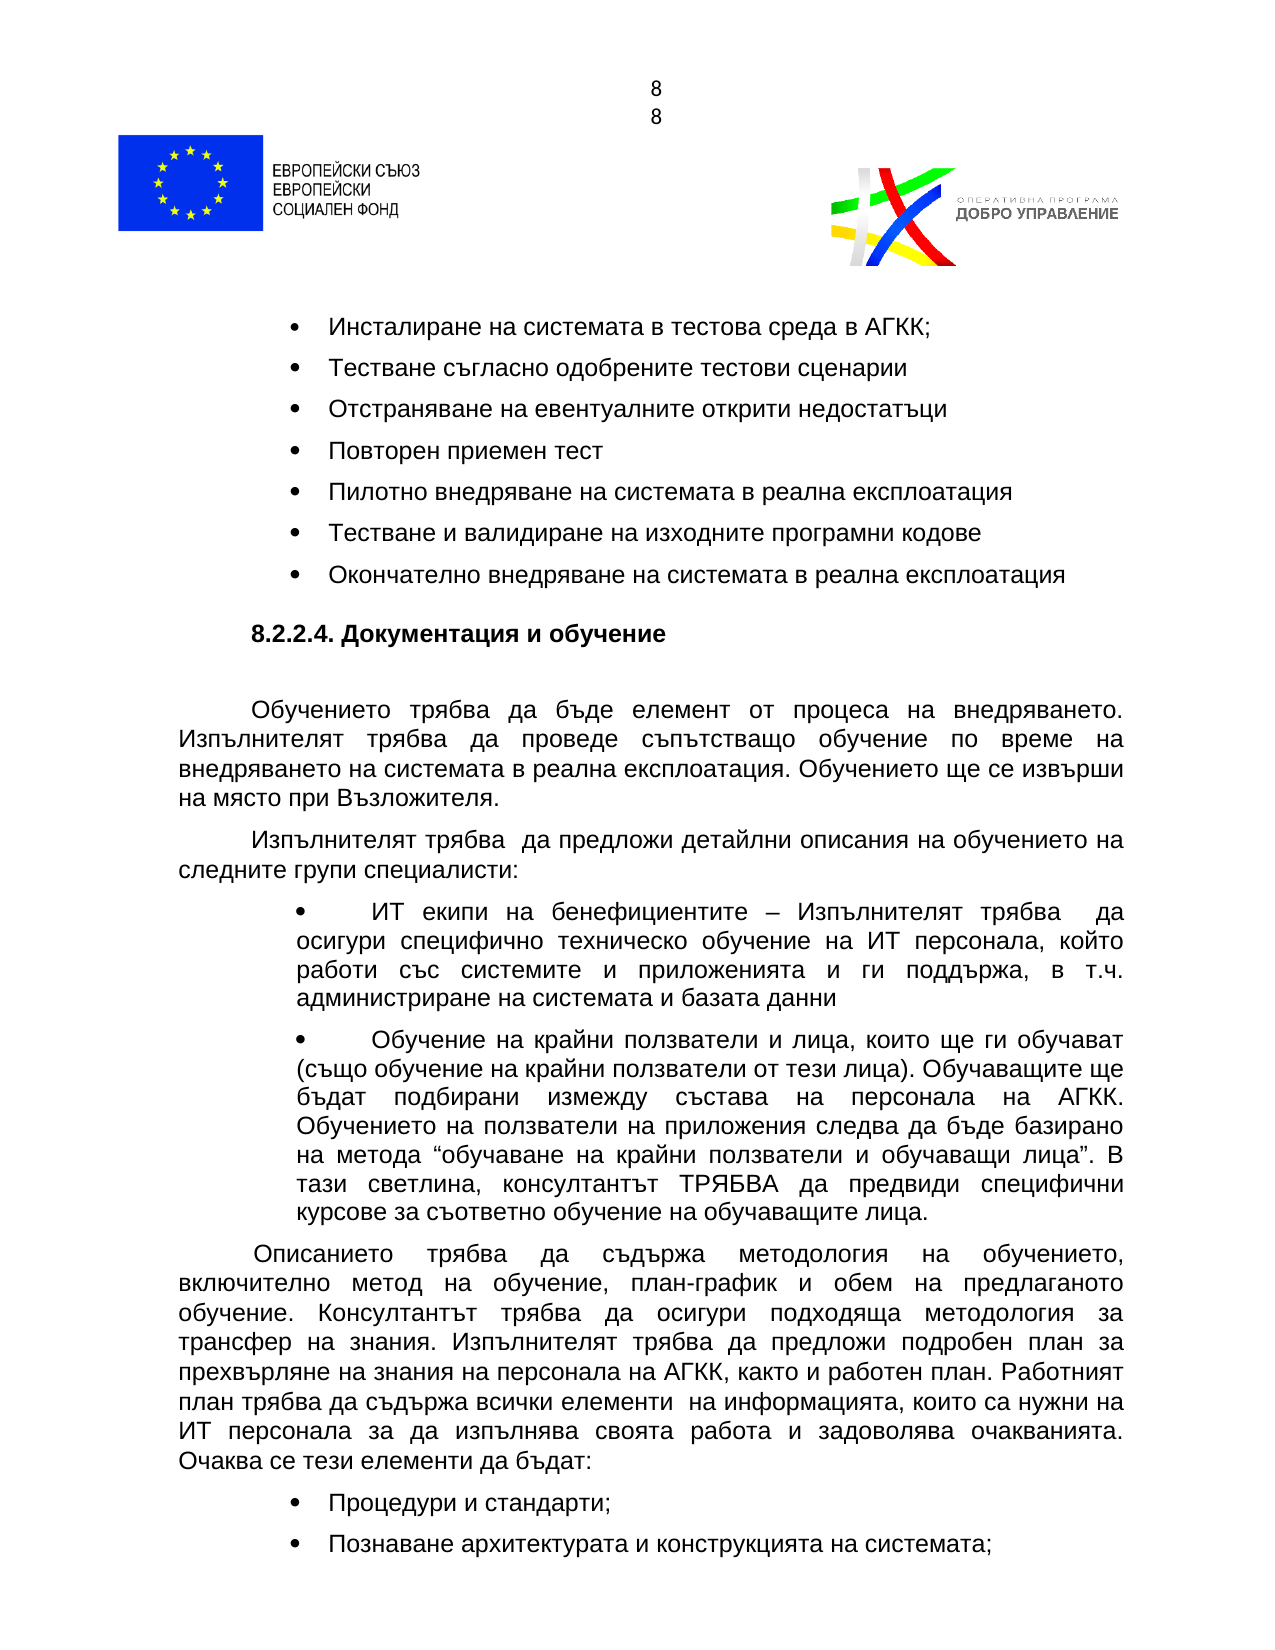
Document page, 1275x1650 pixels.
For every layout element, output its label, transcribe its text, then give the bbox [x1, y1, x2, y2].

list Отстраняване на евентуалните открити недостатъци [291, 394, 1125, 423]
text Описанието трябва да съдържа методология на обучението, включително метод на обучение, план-график и обем на предлаганото обучение. Консултантът трябва да осигури подходяща методология за трансфер на знания. Изпълнителят трябва да предложи подробен план за прехвърляне на знания на персонала на АГКК, както и работен план. Работният план трябва да съдържа всички елементи на информацията, които са нужни на ИТ персонала за да изпълнява своята работа и задоволява очакванията. Очаква се тези елементи да бъдат: [178, 1238, 1125, 1474]
list Инсталиране на системата в тестова среда в АГКК; [291, 312, 1125, 341]
list Тестване съгласно одобрените тестови сценарии [291, 353, 1125, 382]
text Изпълнителят трябва да предложи детайлни описания на обучението на следните групи специалисти: [178, 825, 1125, 884]
list Тестване и валидиране на изходните програмни кодове [291, 518, 1125, 547]
list Повторен приемен тест [291, 436, 1125, 464]
list Обучение на крайни ползватели и лица, които ще ги обучават (също обучение на крайни ползватели от тези лица). Обучаващите ще бъдат подбирани измежду състава на персонала на АГКК. Обучението на ползватели на приложения следва да бъде базирано на метода “обучаване на крайни ползватели и обучаващи лица”. В тази светлина, консултантът ТРЯБВА да предвиди специфични курсове за съответно обучение на обучаващите лица. [296, 1025, 1125, 1226]
list Пилотно внедряване на системата в реална експлоатация [291, 477, 1125, 506]
list Познаване архитектурата и конструкцията на системата; [291, 1529, 1125, 1558]
list Окончателно внедряване на системата в реална експлоатация [291, 560, 1125, 589]
list Процедури и стандарти; [291, 1488, 1125, 1517]
text 8.2.2.4. Документация и обучение [178, 619, 1125, 648]
list ИТ екипи на бенефициентите – Изпълнителят трябва да осигури специфично техническо обучение на ИТ персонала, който работи със системите и приложенията и ги поддържа, в т.ч. администриране на системата и базата данни [296, 897, 1125, 1012]
text Обучението трябва да бъде елемент от процеса на внедряването. Изпълнителят трябва да проведе съпътстващо обучение по време на внедряването на системата в реална експлоатация. Обучението ще се извърши на място при Възложителя. [178, 694, 1125, 812]
